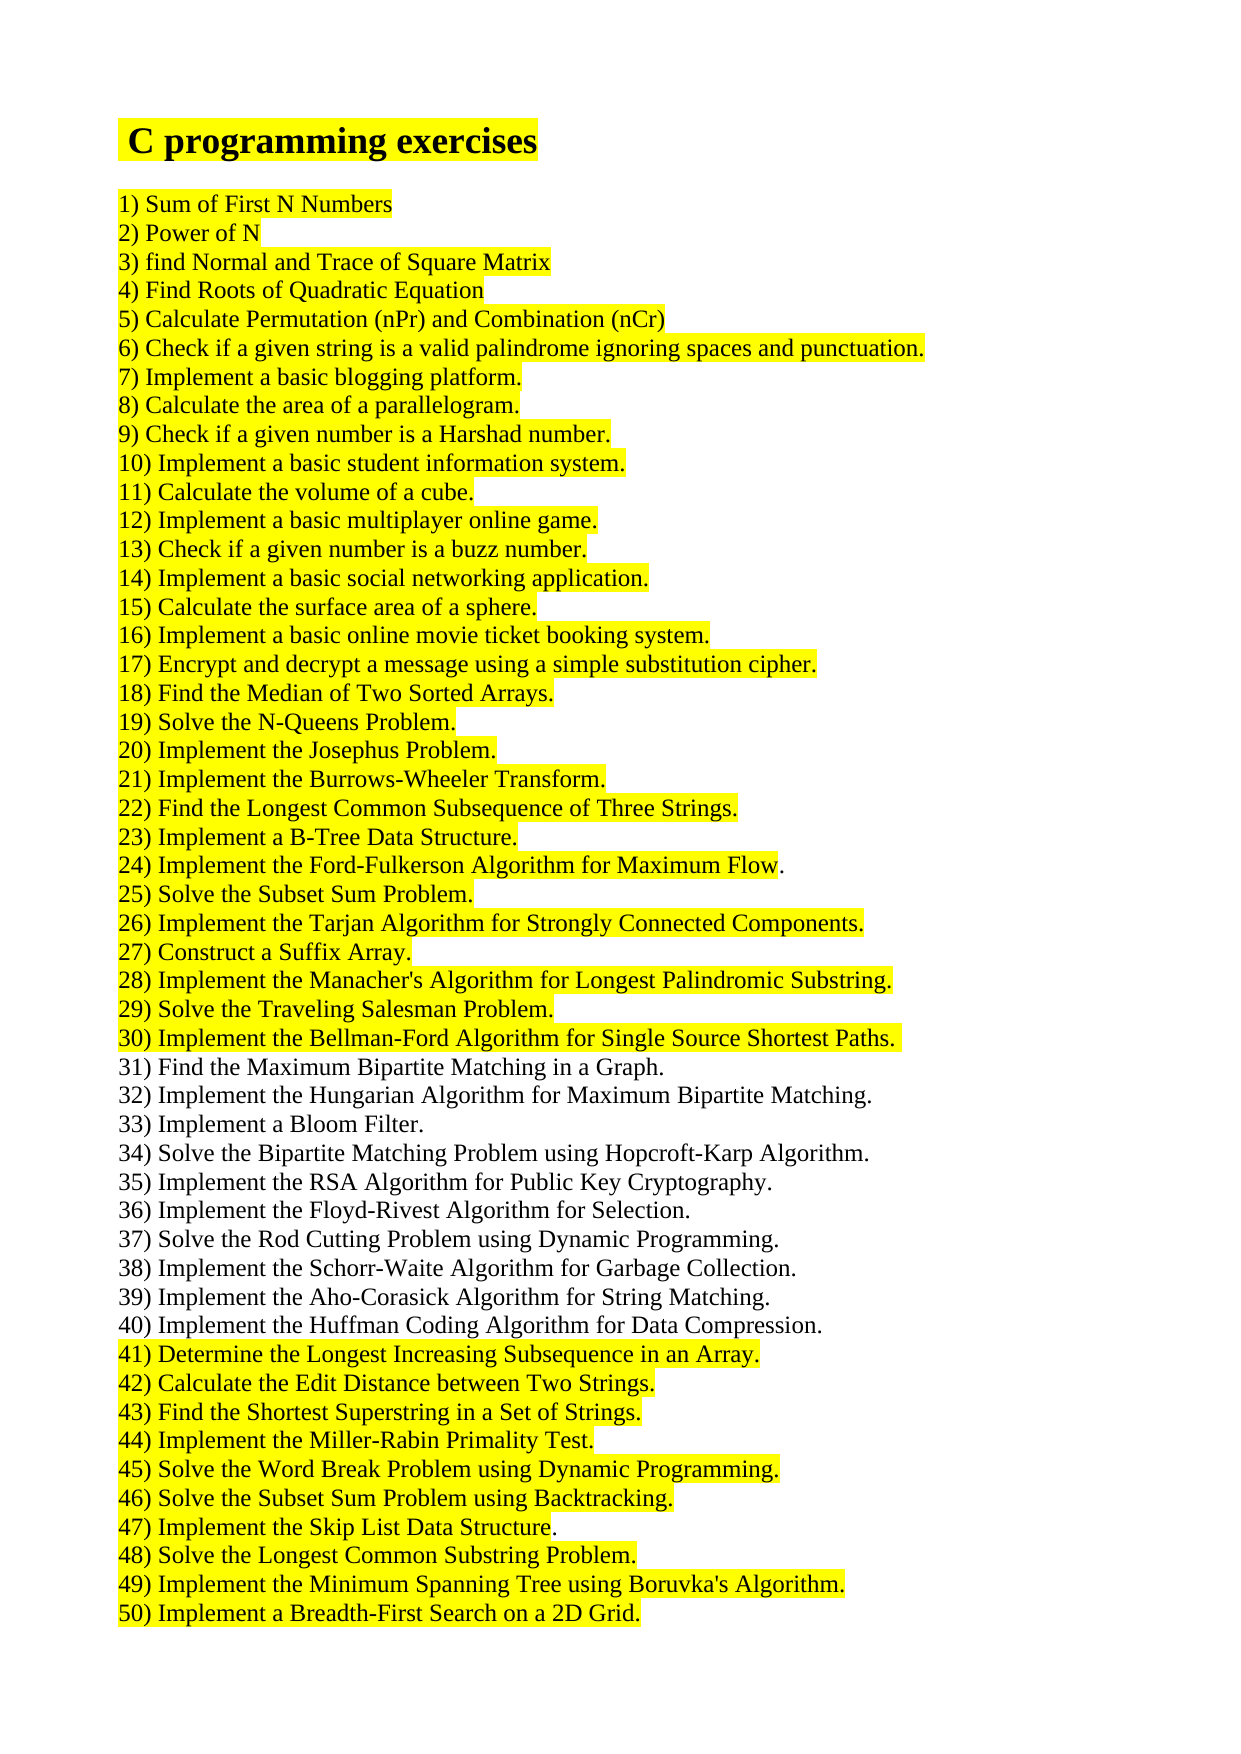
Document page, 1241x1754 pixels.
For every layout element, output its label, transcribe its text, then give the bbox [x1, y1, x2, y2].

text 20) Implement the Josephus Problem. [118, 736, 1122, 764]
text 22) Find the Longest Common Subsequence of Three Strings. [118, 793, 1122, 822]
text 43) Find the Shortest Superstring in a Set of Strings. [118, 1397, 1122, 1426]
text 38) Implement the Schorr-Waite Algorithm for Garbage Collection. [118, 1253, 1122, 1282]
text 1) Sum of First N Numbers [118, 189, 1122, 218]
text 25) Solve the Subset Sum Problem. [118, 879, 1122, 908]
text 42) Calculate the Edit Distance between Two Strings. [118, 1368, 1122, 1397]
text 48) Solve the Longest Common Substring Problem. [118, 1541, 1122, 1569]
text 24) Implement the Ford-Fulkerson Algorithm for Maximum Flow. [118, 851, 1122, 879]
text 9) Check if a given number is a Harshad number. [118, 419, 1122, 448]
text 39) Implement the Aho-Corasick Algorithm for String Matching. [118, 1282, 1122, 1311]
text 12) Implement a basic multiplayer online game. [118, 506, 1122, 534]
text 40) Implement the Huffman Coding Algorithm for Data Compression. [118, 1311, 1122, 1339]
text 44) Implement the Miller-Rabin Primality Test. [118, 1426, 1122, 1454]
text 30) Implement the Bellman-Ford Algorithm for Single Source Shortest Paths. [118, 1023, 1122, 1052]
text 14) Implement a basic social networking application. [118, 563, 1122, 592]
text 11) Calculate the volume of a cube. [118, 477, 1122, 506]
text 15) Calculate the surface area of a sphere. [118, 592, 1122, 621]
text 16) Implement a basic online movie ticket booking system. [118, 621, 1122, 649]
text 5) Calculate Permutation (nPr) and Combination (nCr) [118, 304, 1122, 333]
text 50) Implement a Breadth-First Search on a 2D Grid. [118, 1598, 1122, 1627]
text 49) Implement the Minimum Spanning Tree using Boruvka's Algorithm. [118, 1569, 1122, 1598]
text 8) Calculate the area of a parallelogram. [118, 391, 1122, 419]
text 37) Solve the Rod Cutting Problem using Dynamic Programming. [118, 1224, 1122, 1253]
text 2) Power of N [118, 218, 1122, 247]
text 23) Implement a B-Tree Data Structure. [118, 822, 1122, 851]
text 35) Implement the RSA Algorithm for Public Key Cryptography. [118, 1167, 1122, 1196]
text 28) Implement the Manacher's Algorithm for Longest Palindromic Substring. [118, 966, 1122, 994]
text 13) Check if a given number is a buzz number. [118, 534, 1122, 563]
text 27) Construct a Suffix Array. [118, 937, 1122, 966]
text 6) Check if a given string is a valid palindrome ignoring spaces and punctuation. [118, 333, 1122, 362]
text 17) Encrypt and decrypt a message using a simple substitution cipher. [118, 649, 1122, 678]
text 21) Implement the Burrows-Wheeler Transform. [118, 764, 1122, 793]
text 34) Solve the Bipartite Matching Problem using Hopcroft-Karp Algorithm. [118, 1138, 1122, 1167]
text 7) Implement a basic blogging platform. [118, 362, 1122, 391]
text 10) Implement a basic student information system. [118, 448, 1122, 477]
text 32) Implement the Hungarian Algorithm for Maximum Bipartite Matching. [118, 1081, 1122, 1109]
text 3) find Normal and Trace of Square Matrix [118, 247, 1122, 276]
text 31) Find the Maximum Bipartite Matching in a Graph. [118, 1052, 1122, 1081]
text 36) Implement the Floyd-Rivest Algorithm for Selection. [118, 1196, 1122, 1224]
text 41) Determine the Longest Increasing Subsequence in an Array. [118, 1339, 1122, 1368]
text 29) Solve the Traveling Salesman Problem. [118, 994, 1122, 1023]
text 45) Solve the Word Break Problem using Dynamic Programming. [118, 1454, 1122, 1483]
text 26) Implement the Tarjan Algorithm for Strongly Connected Components. [118, 908, 1122, 937]
text 33) Implement a Bloom Filter. [118, 1109, 1122, 1138]
text C programming exercises [118, 118, 1122, 161]
text 46) Solve the Subset Sum Problem using Backtracking. [118, 1483, 1122, 1512]
text 4) Find Roots of Quadratic Equation [118, 276, 1122, 304]
text 47) Implement the Skip List Data Structure. [118, 1512, 1122, 1541]
text 19) Solve the N-Queens Problem. [118, 707, 1122, 736]
text 18) Find the Median of Two Sorted Arrays. [118, 678, 1122, 707]
